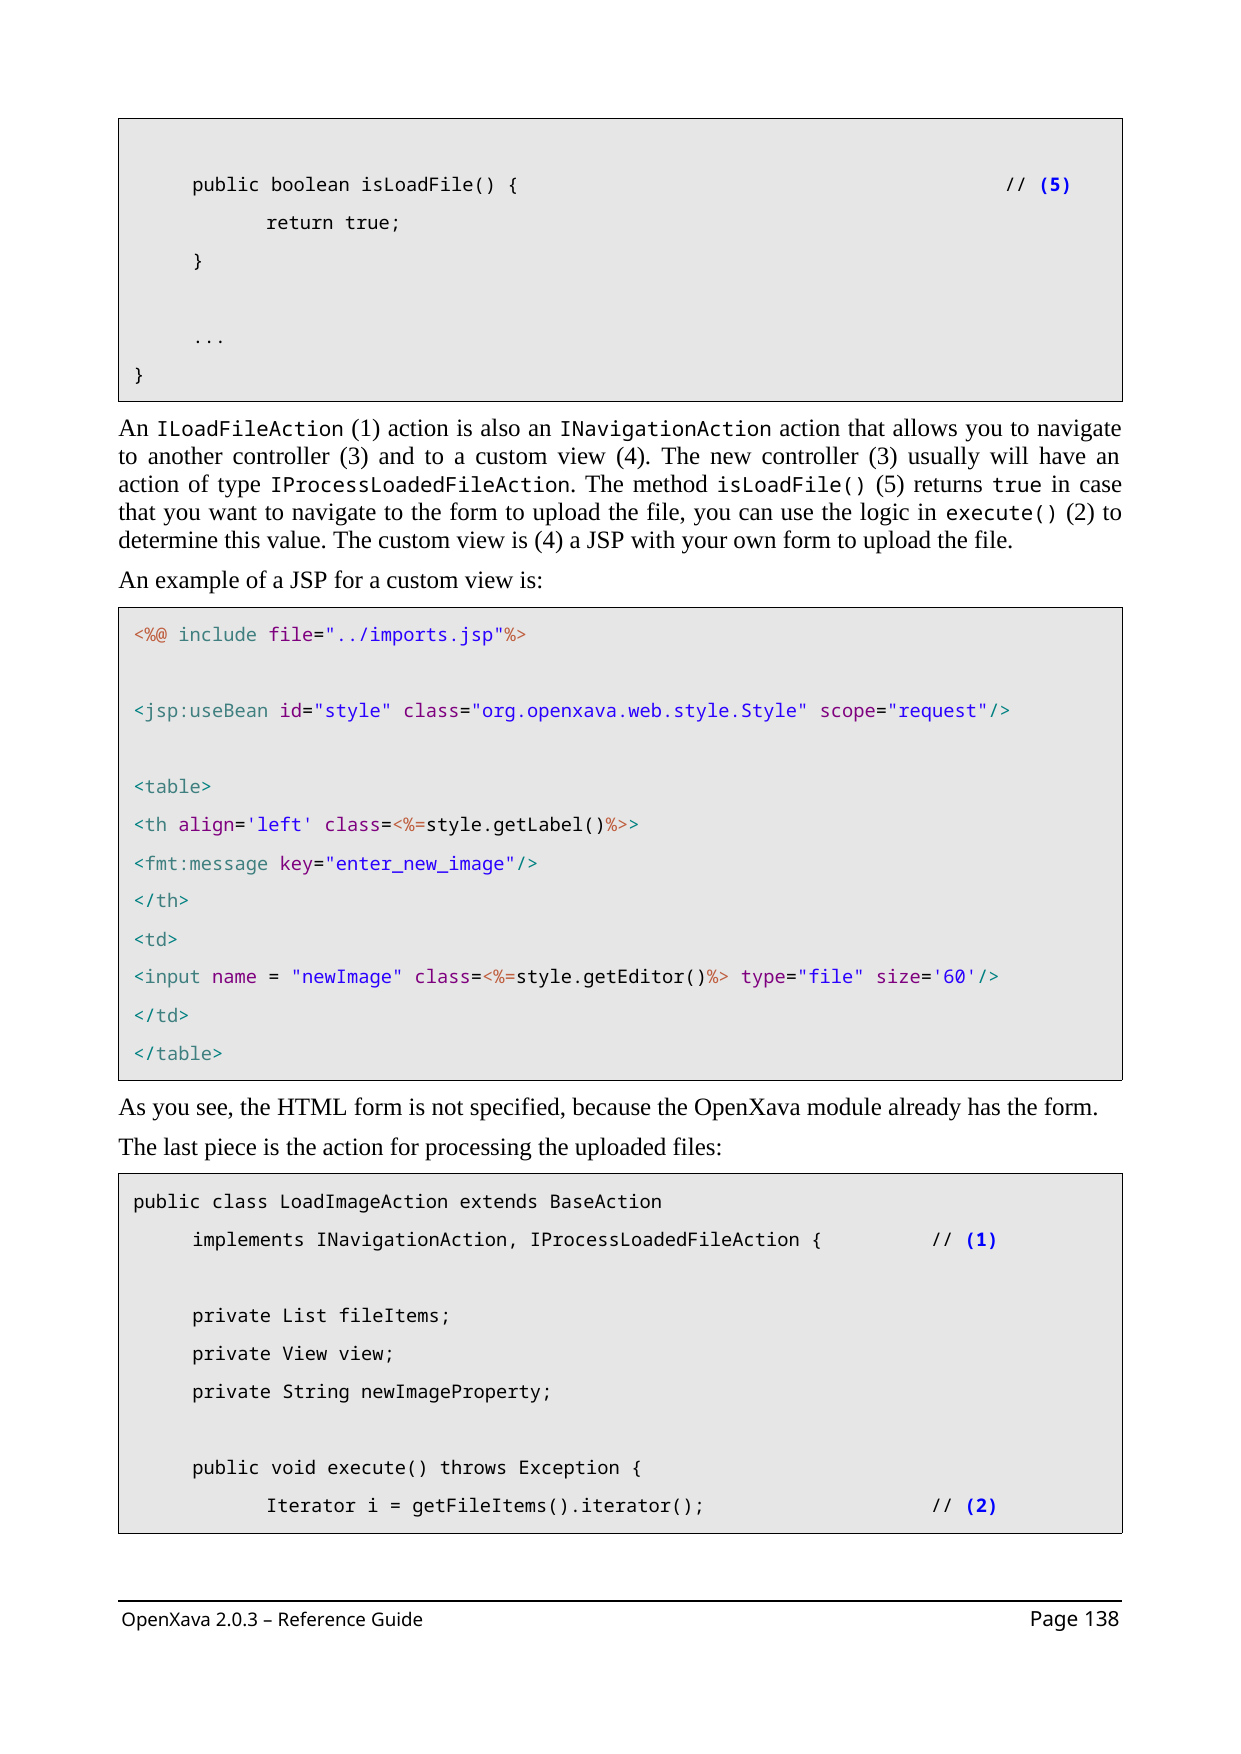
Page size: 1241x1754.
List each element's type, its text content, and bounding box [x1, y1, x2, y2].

text An example of a JSP for a custom view is: [118, 567, 1122, 594]
text private View view; [119, 1325, 1122, 1363]
text </th> [119, 873, 1122, 911]
text The last piece is the action for processing the uploaded files: [118, 1133, 1122, 1161]
text return true; [119, 194, 1122, 232]
text public class LoadImageAction extends BaseAction [119, 1174, 1122, 1211]
text } [119, 346, 1122, 401]
text public boolean isLoadFile() { // (5) [119, 156, 1122, 194]
text <th align='left' class=<%=style.getLabel()%>> [119, 797, 1122, 835]
text <table> [119, 759, 1122, 797]
text public void execute() throws Exception { [119, 1439, 1122, 1477]
text <%@ include file="../imports.jsp"%> [119, 608, 1122, 645]
text <jsp:useBean id="style" class="org.openxava.web.style.Style" scope="request"/> [119, 683, 1122, 721]
text </td> [119, 987, 1122, 1025]
text Iterator i = getFileItems().iterator(); // (2) [119, 1477, 1122, 1533]
text <td> [119, 911, 1122, 949]
text private List fileItems; [119, 1287, 1122, 1325]
text <fmt:message key="enter_new_image"/> [119, 835, 1122, 873]
text ... [119, 308, 1122, 346]
text } [119, 232, 1122, 270]
text An ILoadFileAction (1) action is also an INavigationAction action that allows you to navigate to another controller (3) and to a custom view (4). The new controller (3) usually will have an action of type IProcessLoadedFileAction. The method isLoadFile() (5) returns true in case that you want to navigate to the form to upload the file, you can use the logic in execute() (2) to determine this value. The custom view is (4) a JSP with your own form to upload the file. [118, 414, 1122, 554]
text private String newImageProperty; [119, 1363, 1122, 1401]
text implements INavigationAction, IProcessLoadedFileAction { // (1) [119, 1211, 1122, 1249]
text </table> [119, 1025, 1122, 1080]
text <input name = "newImage" class=<%=style.getEditor()%> type="file" size='60'/> [119, 949, 1122, 987]
text As you see, the HTML form is not specified, because the OpenXava module already has the form. [118, 1093, 1122, 1121]
